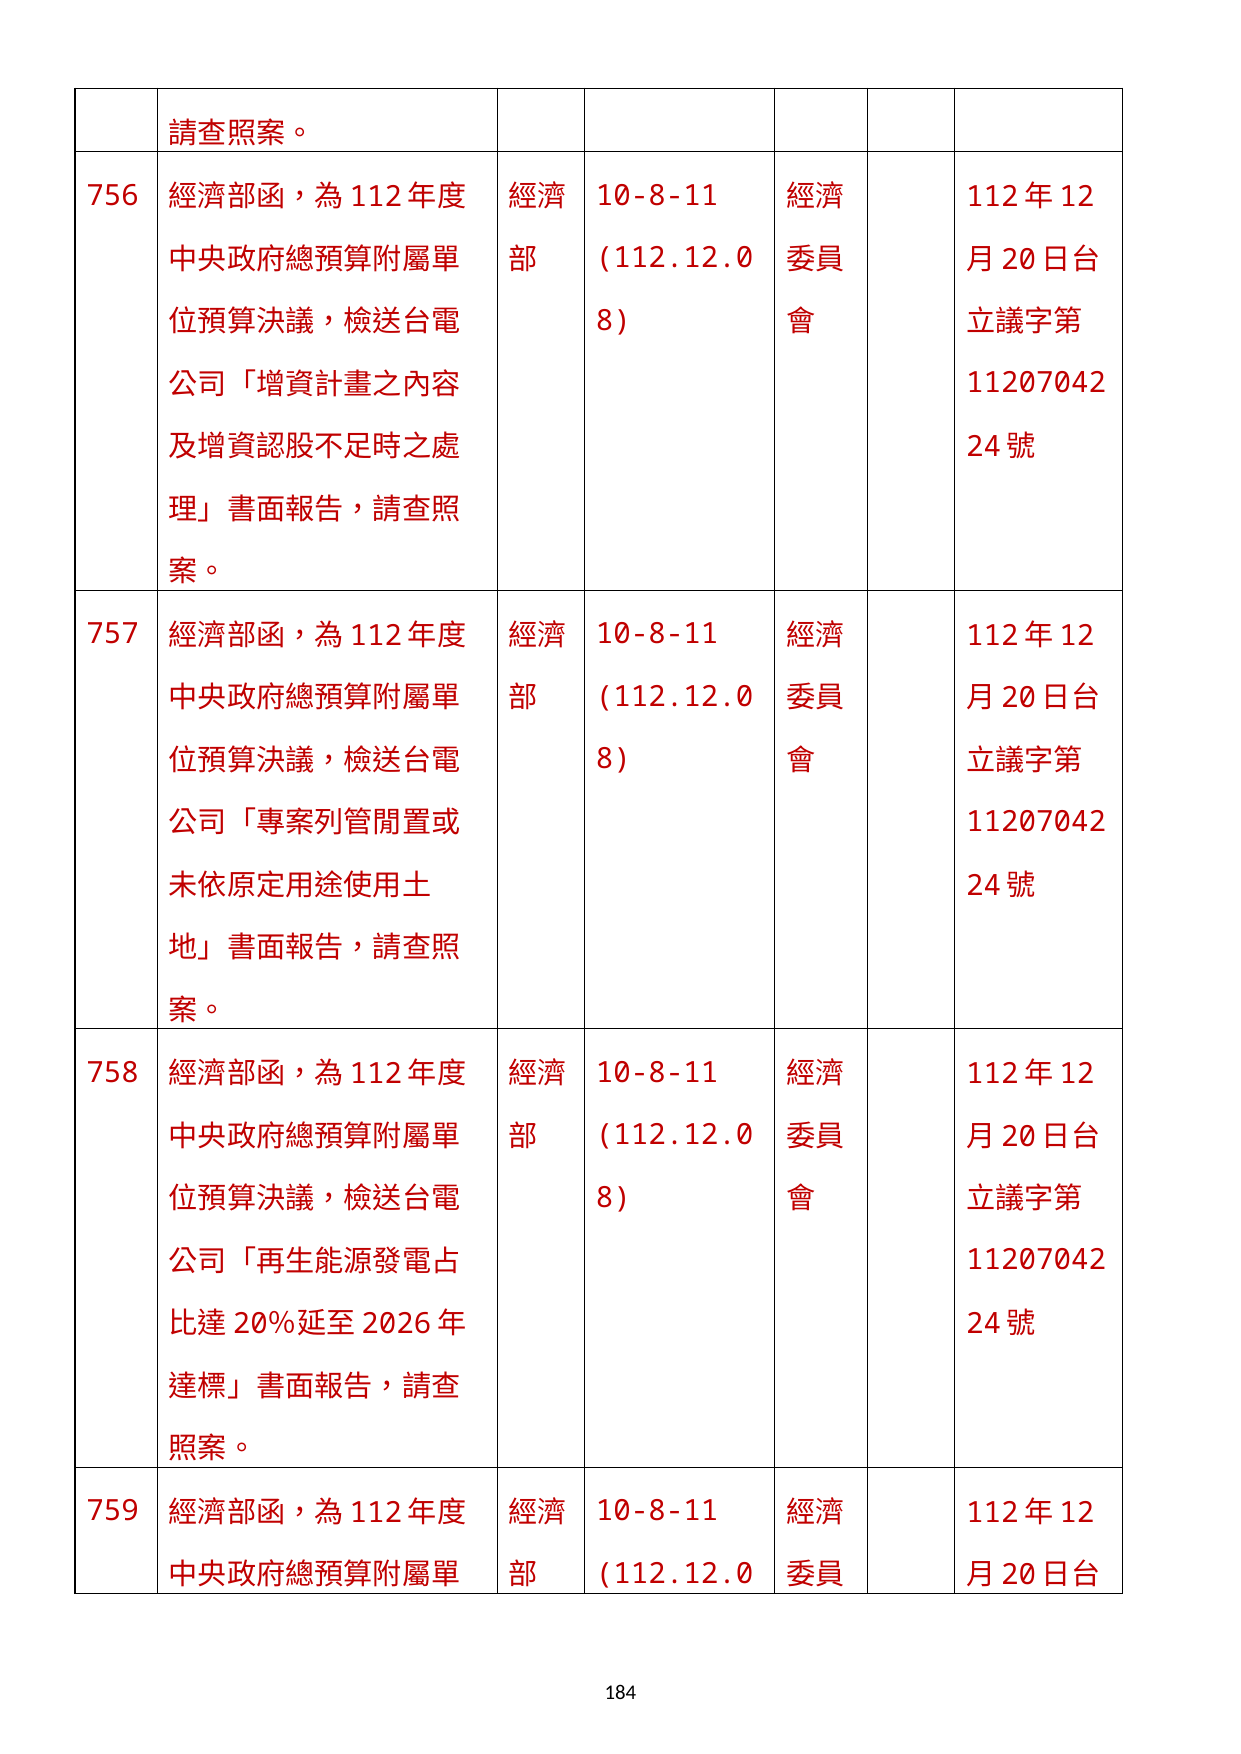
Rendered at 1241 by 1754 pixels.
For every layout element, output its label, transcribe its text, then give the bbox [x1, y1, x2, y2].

table_cell 112年12月20日台立議字第1120704224號 [955, 152, 1122, 590]
table_cell 758 [76, 1029, 157, 1467]
table_cell 經濟部 [498, 1468, 584, 1593]
table_cell [775, 89, 867, 151]
table_cell [498, 89, 584, 151]
table_cell [868, 591, 954, 1028]
table_cell [868, 1029, 954, 1467]
table_cell 請查照案。 [158, 89, 497, 151]
table_cell [585, 89, 774, 151]
table_cell 10-8-11 (112.12.0 [585, 1468, 774, 1593]
table_cell 經濟部函，為112年度中央政府總預算附屬單 [158, 1468, 497, 1593]
table_cell 756 [76, 152, 157, 590]
table_cell 經濟委員會 [775, 1029, 867, 1467]
table_cell 10-8-11 (112.12.08) [585, 591, 774, 1028]
table_cell 經濟部函，為112年度中央政府總預算附屬單位預算決議，檢送台電公司「專案列管閒置或未依原定用途使用土地」書面報告，請查照案。 [158, 591, 497, 1028]
table_cell 經濟委員會 [775, 152, 867, 590]
table_cell [868, 152, 954, 590]
table_cell 10-8-11 (112.12.08) [585, 1029, 774, 1467]
table_cell 757 [76, 591, 157, 1028]
table_cell [76, 89, 157, 151]
table_cell 經濟部 [498, 152, 584, 590]
table_cell 經濟部函，為112年度中央政府總預算附屬單位預算決議，檢送台電公司「增資計畫之內容及增資認股不足時之處理」書面報告，請查照案。 [158, 152, 497, 590]
table_cell 112年12月20日台 [955, 1468, 1122, 1593]
table_cell [955, 89, 1122, 151]
table_cell 759 [76, 1468, 157, 1593]
table_cell 10-8-11 (112.12.08) [585, 152, 774, 590]
table_cell 經濟部 [498, 591, 584, 1028]
table_cell [868, 1468, 954, 1593]
table_cell 112年12月20日台立議字第1120704224號 [955, 591, 1122, 1028]
table_cell 經濟委員 [775, 1468, 867, 1593]
table_cell 經濟部函，為112年度中央政府總預算附屬單位預算決議，檢送台電公司「再生能源發電占比達20％延至2026年達標」書面報告，請查照案。 [158, 1029, 497, 1467]
table_cell 經濟部 [498, 1029, 584, 1467]
table_cell 112年12月20日台立議字第1120704224號 [955, 1029, 1122, 1467]
table_cell [868, 89, 954, 151]
table_cell 經濟委員會 [775, 591, 867, 1028]
